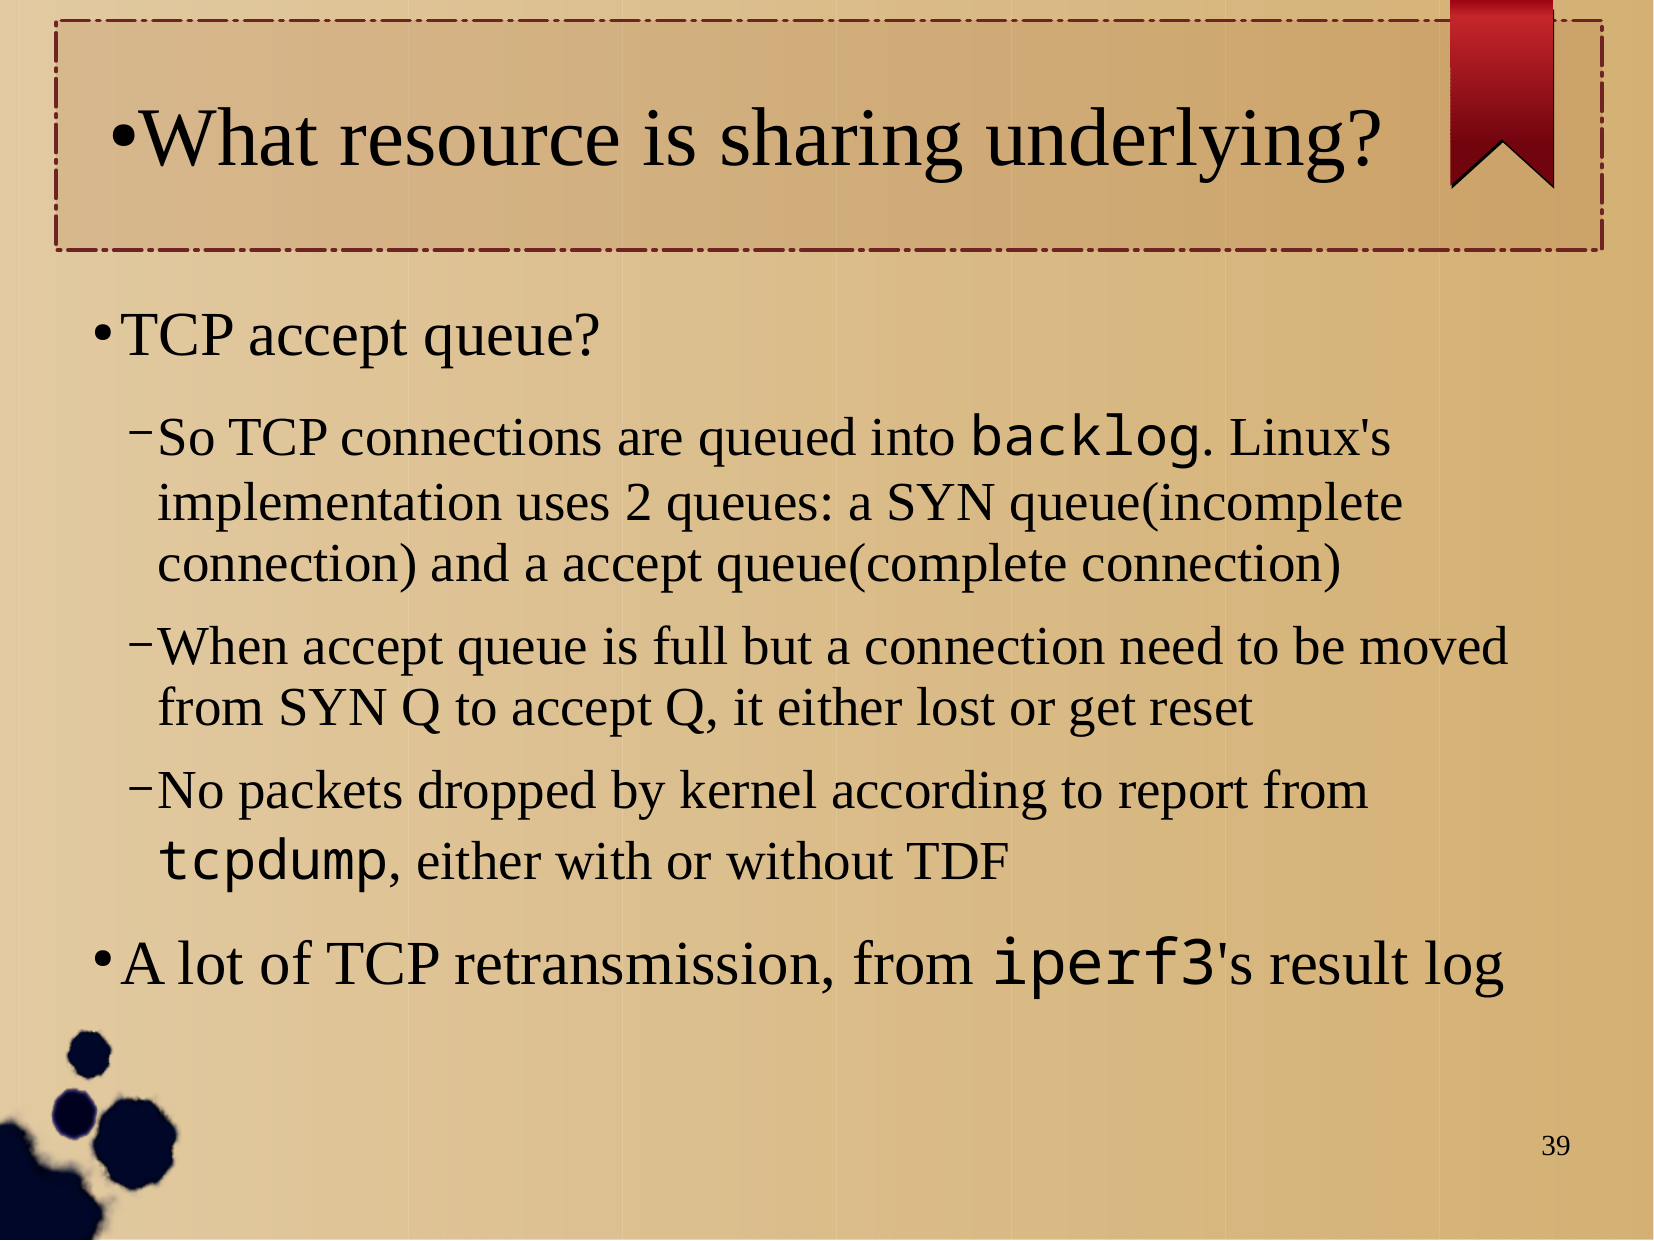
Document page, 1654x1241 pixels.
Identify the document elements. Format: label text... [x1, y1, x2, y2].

list TCP accept queue? So TCP connections are queued into backlog. Linux's implementation uses 2 queues: a SYN queue(incomplete connection) and a accept queue(complete connection) When accept queue is full but a connection need to be moved from SYN Q to accept Q, it either lost or get reset No packets dropped by kernel according to report from tcpdump, either with or without TDF A lot of TCP retransmission, from iperf3's result log [82, 299, 1571, 1019]
title What resource is sharing underlying? [82, 47, 1412, 229]
